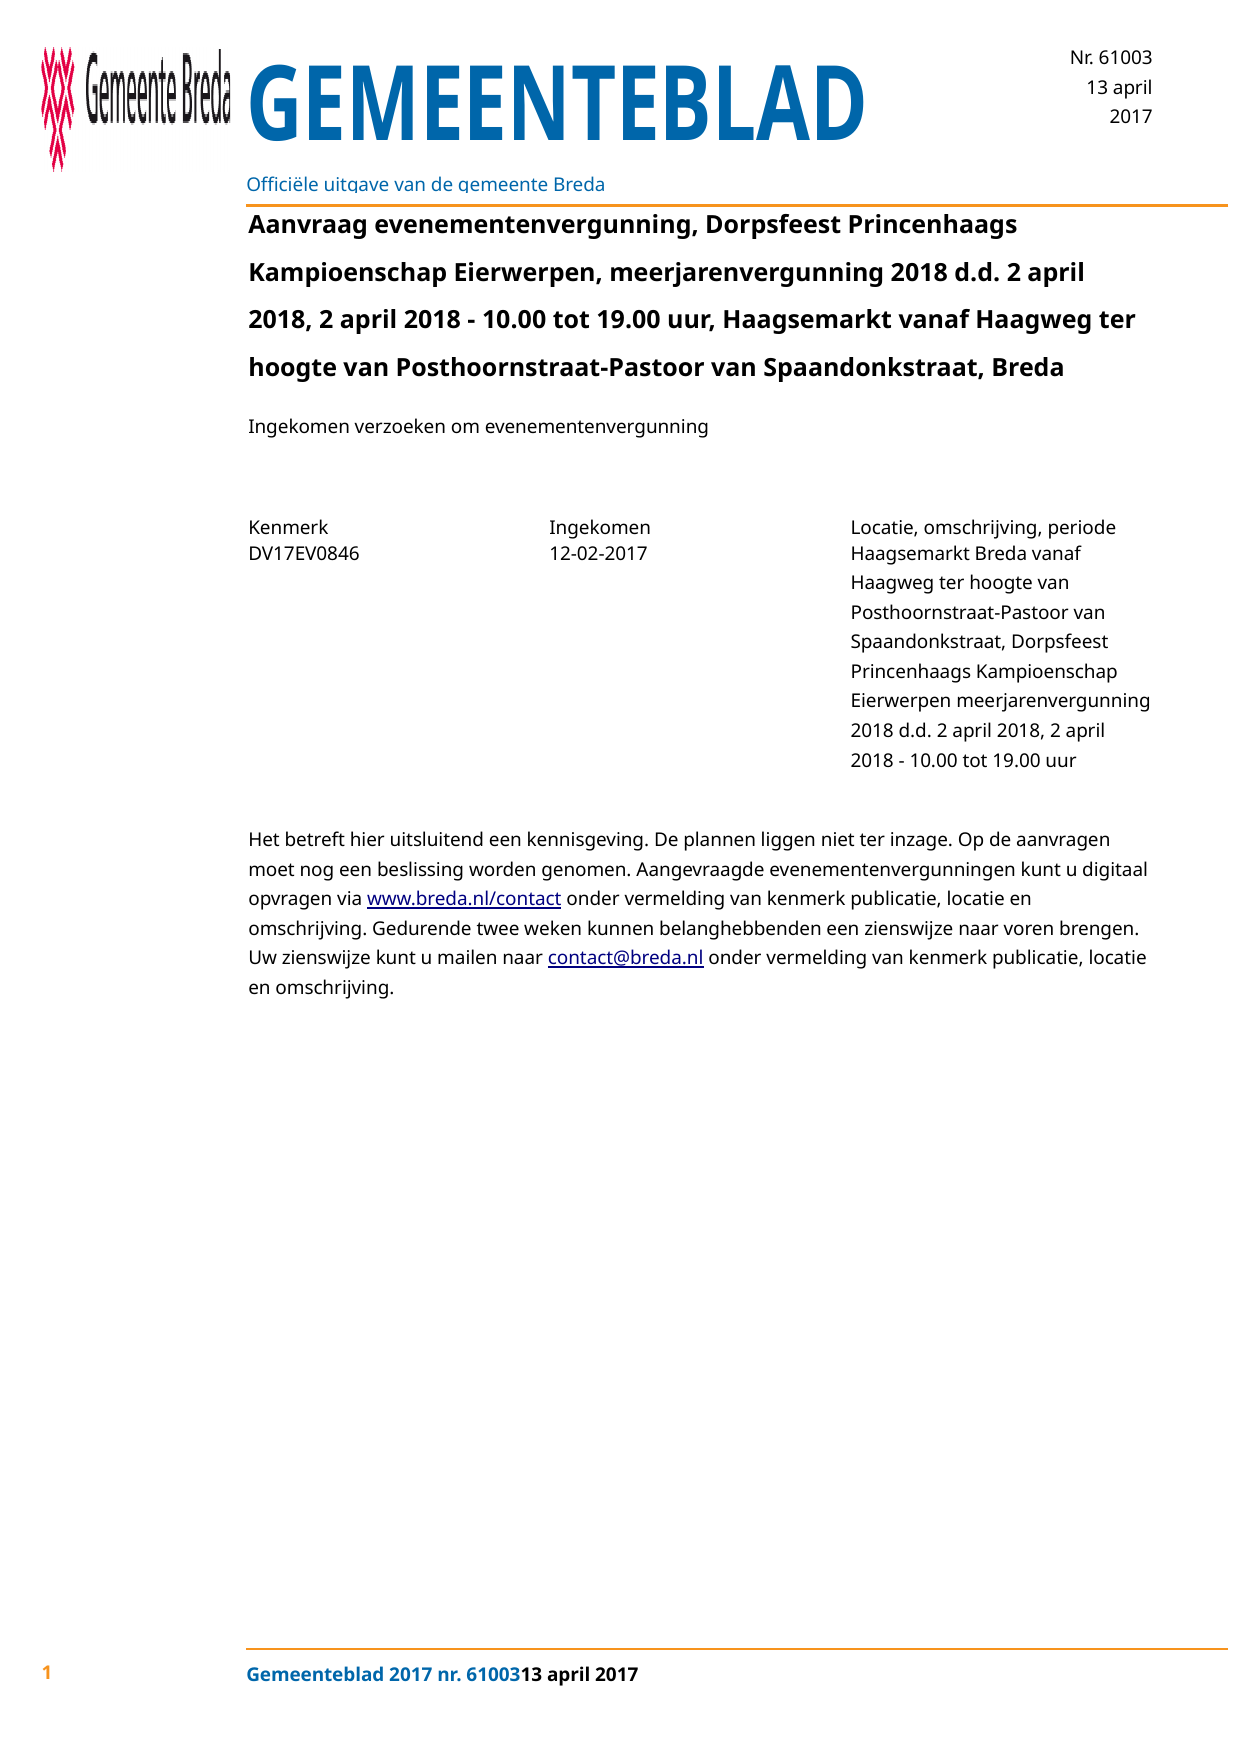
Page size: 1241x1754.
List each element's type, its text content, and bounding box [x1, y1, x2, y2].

table_header Locatie, omschrijving, periode [850, 514, 1152, 540]
table_cell Haagsemarkt Breda vanaf Haagweg ter hoogte van Posthoornstraat-Pastoor van Spaandonkstraat, Dorpsfeest Princenhaags Kampioenschap Eierwerpen meerjarenvergunning 2018 d.d. 2 april 2018, 2 april 2018 - 10.00 tot 19.00 uur [850, 540, 1152, 773]
text Aanvraag evenementenvergunning, Dorpsfeest Princenhaags Kampioenschap Eierwerpen, meerjarenvergunning 2018 d.d. 2 april 2018, 2 april 2018 - 10.00 tot 19.00 uur, Haagsemarkt vanaf Haagweg ter hoogte van Posthoornstraat-Pastoor van Spaandonkstraat, Breda [248, 207, 1152, 384]
text Ingekomen verzoeken om evenementenvergunning [248, 413, 1152, 439]
table_header Ingekomen [549, 514, 850, 540]
table_header Kenmerk [248, 514, 549, 540]
picture [41, 47, 231, 172]
table_cell 12-02-2017 [549, 540, 850, 773]
table_cell DV17EV0846 [248, 540, 549, 773]
text Het betreft hier uitsluitend een kennisgeving. De plannen liggen niet ter inzage. Op de aanvragen moet nog een beslissing worden genomen. Aangevraagde evenementenvergunningen kunt u digitaal opvragen via www.breda.nl/contact onder vermelding van kenmerk publicatie, locatie en omschrijving. Gedurende twee weken kunnen belanghebbenden een zienswijze naar voren brengen. Uw zienswijze kunt u mailen naar contact@breda.nl onder vermelding van kenmerk publicatie, locatie en omschrijving. [248, 826, 1152, 1000]
